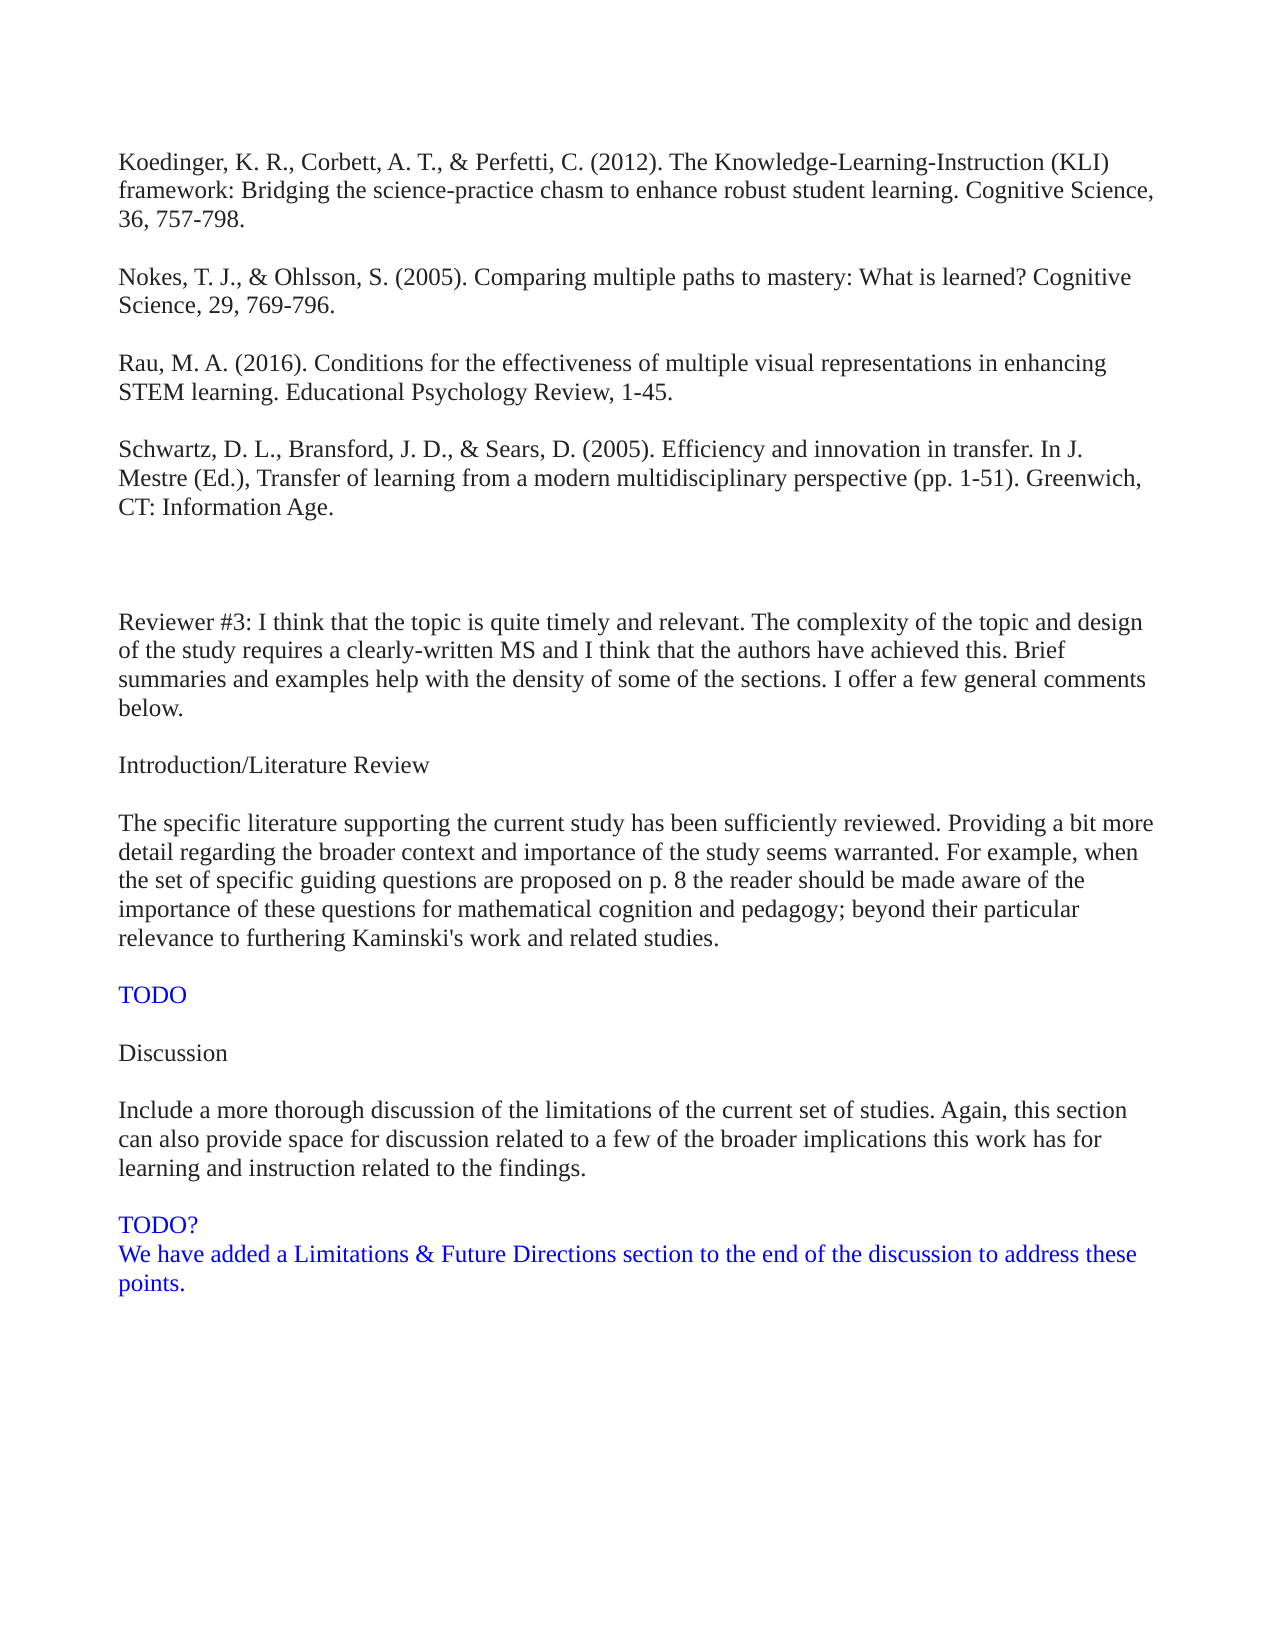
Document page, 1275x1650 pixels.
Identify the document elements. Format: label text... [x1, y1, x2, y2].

text TODO [118, 981, 1157, 1009]
text TODO? [118, 1211, 1157, 1239]
text We have added a Limitations & Future Directions section to the end of the discussion to address these points. [118, 1239, 1157, 1297]
text Discussion Include a more thorough discussion of the limitations of the current set of studies. Again, this section can also provide space for discussion related to a few of the broader implications this work has for learning and instruction related to the findings. [118, 1009, 1157, 1182]
text Koedinger, K. R., Corbett, A. T., & Perfetti, C. (2012). The Knowledge-Learning-Instruction (KLI) framework: Bridging the science-practice chasm to enhance robust student learning. Cognitive Science, 36, 757-798. Nokes, T. J., & Ohlsson, S. (2005). Comparing multiple paths to mastery: What is learned? Cognitive Science, 29, 769-796. Rau, M. A. (2016). Conditions for the effectiveness of multiple visual representations in enhancing STEM learning. Educational Psychology Review, 1-45. Schwartz, D. L., Bransford, J. D., & Sears, D. (2005). Efficiency and innovation in transfer. In J. Mestre (Ed.), Transfer of learning from a modern multidisciplinary perspective (pp. 1-51). Greenwich, CT: Information Age. Reviewer #3: I think that the topic is quite timely and relevant. The complexity of the topic and design of the study requires a clearly-written MS and I think that the authors have achieved this. Brief summaries and examples help with the density of some of the sections. I offer a few general comments below. Introduction/Literature Review The specific literature supporting the current study has been sufficiently reviewed. Providing a bit more detail regarding the broader context and importance of the study seems warranted. For example, when the set of specific guiding questions are proposed on p. 8 the reader should be made aware of the importance of these questions for mathematical cognition and pedagogy; beyond their particular relevance to furthering Kaminski's work and related studies. [118, 118, 1157, 981]
